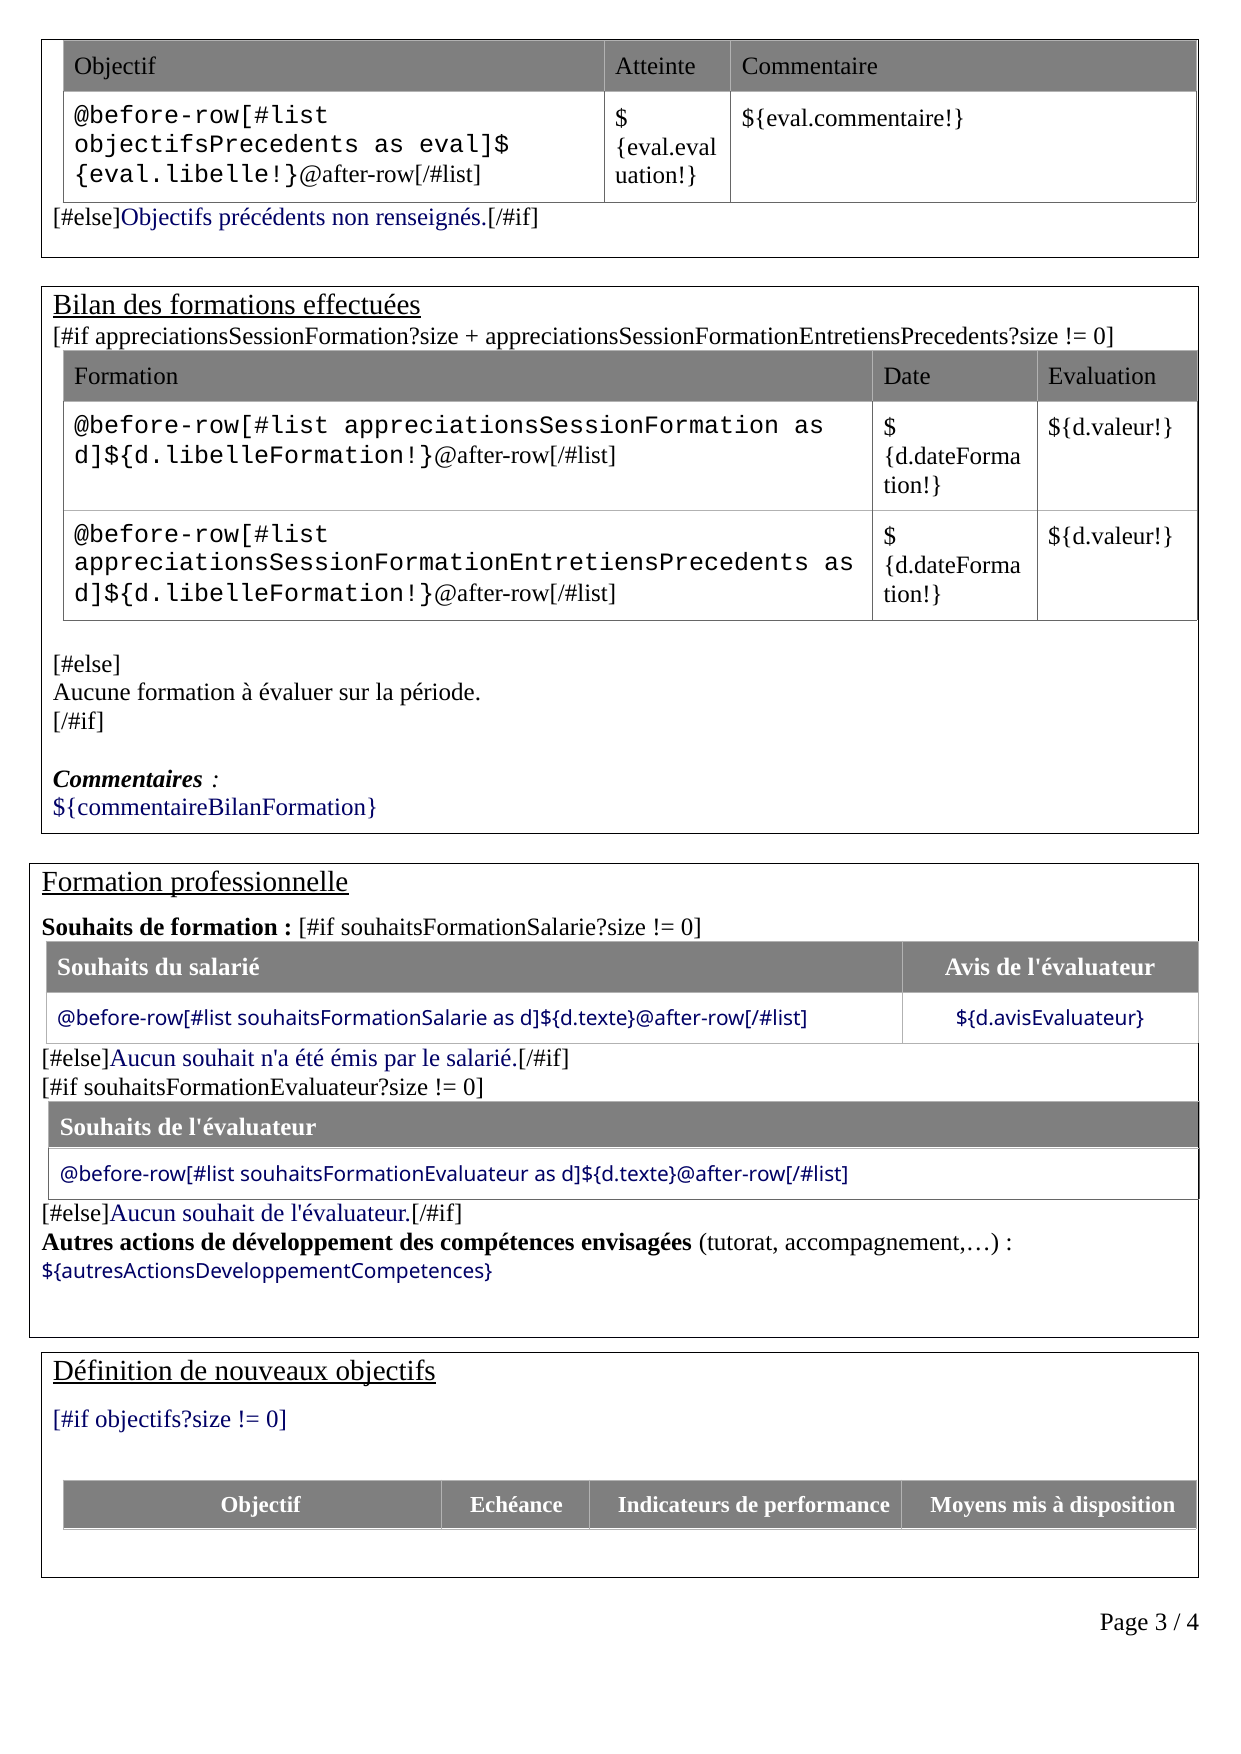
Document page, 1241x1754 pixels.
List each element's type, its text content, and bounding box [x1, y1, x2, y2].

table_header Avis de l'évaluateur [903, 942, 1198, 992]
table_cell @before-row[#list souhaitsFormationSalarie as d]${d.texte}@after-row[/#list] [47, 993, 902, 1043]
table_header Moyens mis à disposition [902, 1481, 1196, 1528]
table_header Commentaire [731, 41, 1196, 91]
table_cell ${d.dateFormation!} [873, 511, 1037, 620]
table_cell ${d.dateFormation!} [873, 402, 1037, 510]
table_cell @before-row[#list appreciationsSessionFormationEntretiensPrecedents as d]${d.libelleFormation!}@after-row[/#list] [64, 511, 872, 620]
table_header Définition de nouveaux objectifs [#if objectifs?size != 0] [42, 1353, 1198, 1577]
table_header Indicateurs de performance [590, 1481, 901, 1528]
table_header Souhaits de l'évaluateur [49, 1102, 1198, 1147]
table_cell @before-row[#list objectifsPrecedents as eval]${eval.libelle!}@after-row[/#list] [64, 92, 604, 202]
table_cell ${eval.commentaire!} [731, 92, 1196, 202]
table_cell ${d.avisEvaluateur} [903, 993, 1198, 1043]
table_header Formation [64, 351, 872, 401]
table_header Souhaits du salarié [47, 942, 902, 992]
table_cell @before-row[#list souhaitsFormationEvaluateur as d]${d.texte}@after-row[/#list] [49, 1149, 1198, 1198]
table_cell @before-row[#list appreciationsSessionFormation as d]${d.libelleFormation!}@after-row[/#list] [64, 402, 872, 510]
table_header Date [873, 351, 1037, 401]
table_header Objectif [64, 1481, 441, 1528]
table_header Atteinte [605, 41, 730, 91]
table_header Echéance [442, 1481, 589, 1528]
table_header Bilan des formations effectuées [#if appreciationsSessionFormation?size + appreciationsSessionFormationEntretiensPrecedents?size != 0] [#else] Aucune formation à évaluer sur la période. [/#if] Commentaires : ${commentaireBilanFormation} [42, 287, 1198, 833]
table_cell ${d.valeur!} [1038, 402, 1197, 510]
table_header Objectif [64, 41, 604, 91]
table_cell ${eval.evaluation!} [605, 92, 730, 202]
table_header Evaluation [1038, 351, 1197, 401]
table_cell ${d.valeur!} [1038, 511, 1197, 620]
table_header Formation professionnelle Souhaits de formation : [#if souhaitsFormationSalarie?size != 0] [#else]Aucun souhait n'a été émis par le salarié.[/#if] [#if souhaitsFormationEvaluateur?size != 0] [#else]Aucun souhait de l'évaluateur.[/#if] Autres actions de développement des compétences envisagées (tutorat, accompagnement,…) : ${autresActionsDeveloppementCompetences} [30, 864, 1198, 1337]
table_header [#else]Objectifs précédents non renseignés.[/#if] [42, 40, 1198, 257]
